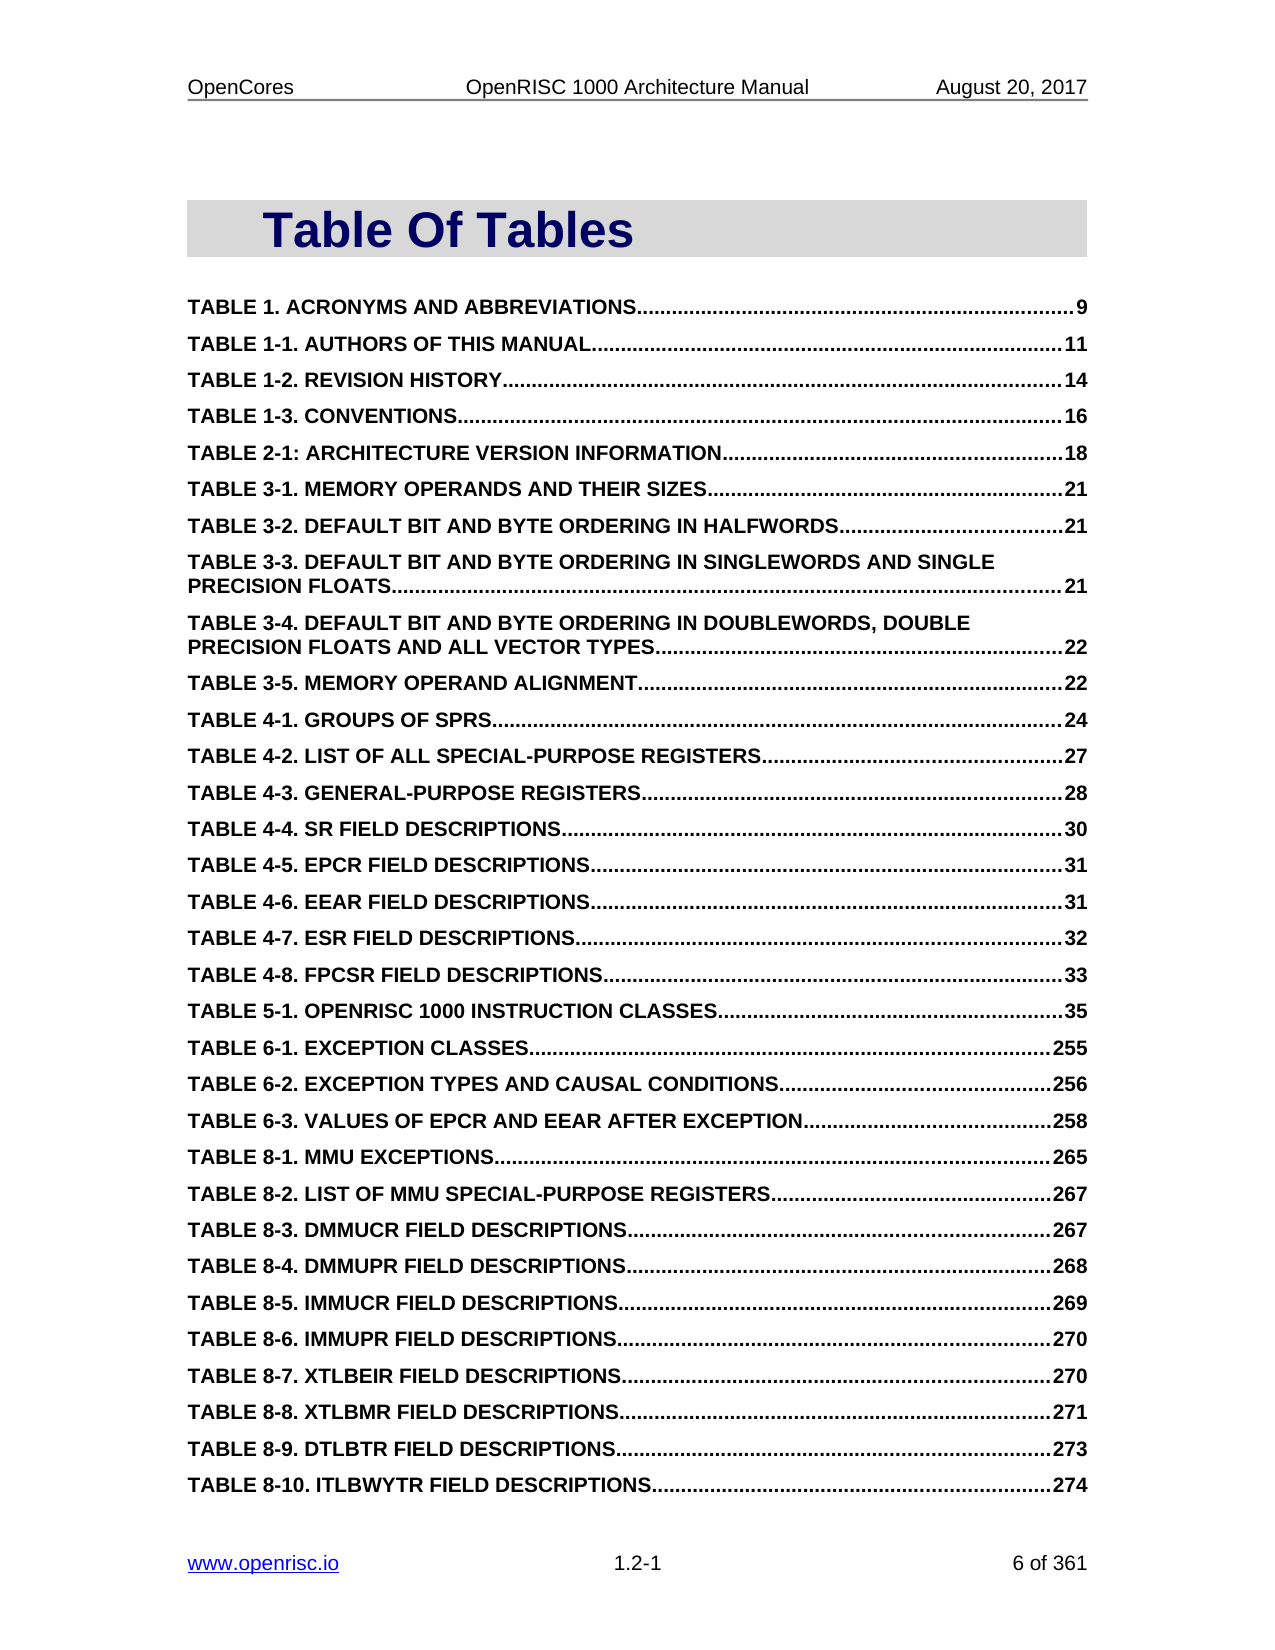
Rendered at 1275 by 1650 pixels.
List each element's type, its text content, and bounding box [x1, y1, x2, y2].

text Table 8-4. DMMUPR Field Descriptions 268 [187, 1254, 1087, 1278]
text Table 8-5. IMMUCR Field Descriptions 269 [187, 1291, 1087, 1315]
text Table 1-3. Conventions 16 [187, 404, 1087, 428]
text Table 4-5. EPCR Field Descriptions 31 [187, 853, 1087, 877]
text Table 1-2. Revision History 14 [187, 368, 1087, 392]
text Table 2-1: Architecture Version Information 18 [187, 441, 1087, 465]
text Table 8-2. List of MMU Special-Purpose Registers 267 [187, 1181, 1087, 1205]
subtitle Table Of Tables [187, 200, 1087, 257]
text Table 3-2. Default Bit and Byte Ordering in Halfwords 21 [187, 514, 1087, 538]
text Table 4-4. SR Field Descriptions 30 [187, 817, 1087, 841]
text Table 4-1. Groups of SPRs 24 [187, 707, 1087, 731]
text Table 8-9. DTLBTR Field Descriptions 273 [187, 1437, 1087, 1461]
text Table 8-6. IMMUPR Field Descriptions 270 [187, 1327, 1087, 1351]
text Table 6-2. Exception Types and Causal Conditions 256 [187, 1072, 1087, 1096]
text Table 4-2. List of All Special-Purpose Registers 27 [187, 744, 1087, 768]
text Table 3-4. Default Bit and Byte Ordering in Doublewords, Double Precision Floats and all Vector Types 22 [187, 611, 1087, 658]
text Table 1-1. Authors of this Manual 11 [187, 331, 1087, 355]
text Table 8-10. ITLBWyTR Field Descriptions 274 [187, 1473, 1087, 1497]
text Table 4-3. General-Purpose Registers 28 [187, 780, 1087, 804]
text Table 3-3. Default Bit and Byte Ordering in Singlewords and Single Precision Floats 21 [187, 550, 1087, 598]
text Table 1. Acronyms and Abbreviations 9 [187, 295, 1087, 319]
text Table 3-1. Memory Operands and their sizes 21 [187, 477, 1087, 501]
text Table 8-3. DMMUCR Field Descriptions 267 [187, 1218, 1087, 1242]
text Table 6-1. Exception Classes 255 [187, 1036, 1087, 1059]
text Table 4-6. EEAR Field Descriptions 31 [187, 890, 1087, 914]
text Table 6-3. Values of EPCR and EEAR After Exception 258 [187, 1108, 1087, 1132]
text Table 4-7. ESR Field Descriptions 32 [187, 926, 1087, 950]
text Table 3-5. Memory Operand Alignment 22 [187, 671, 1087, 695]
text Table 4-8. FPCSR Field Descriptions 33 [187, 963, 1087, 987]
text Table 8-8. xTLBMR Field Descriptions 271 [187, 1400, 1087, 1424]
text Table 5-1. OpenRISC 1000 Instruction Classes 35 [187, 999, 1087, 1023]
text Table 8-1. MMU Exceptions 265 [187, 1145, 1087, 1169]
text Table 8-7. xTLBEIR Field Descriptions 270 [187, 1364, 1087, 1388]
